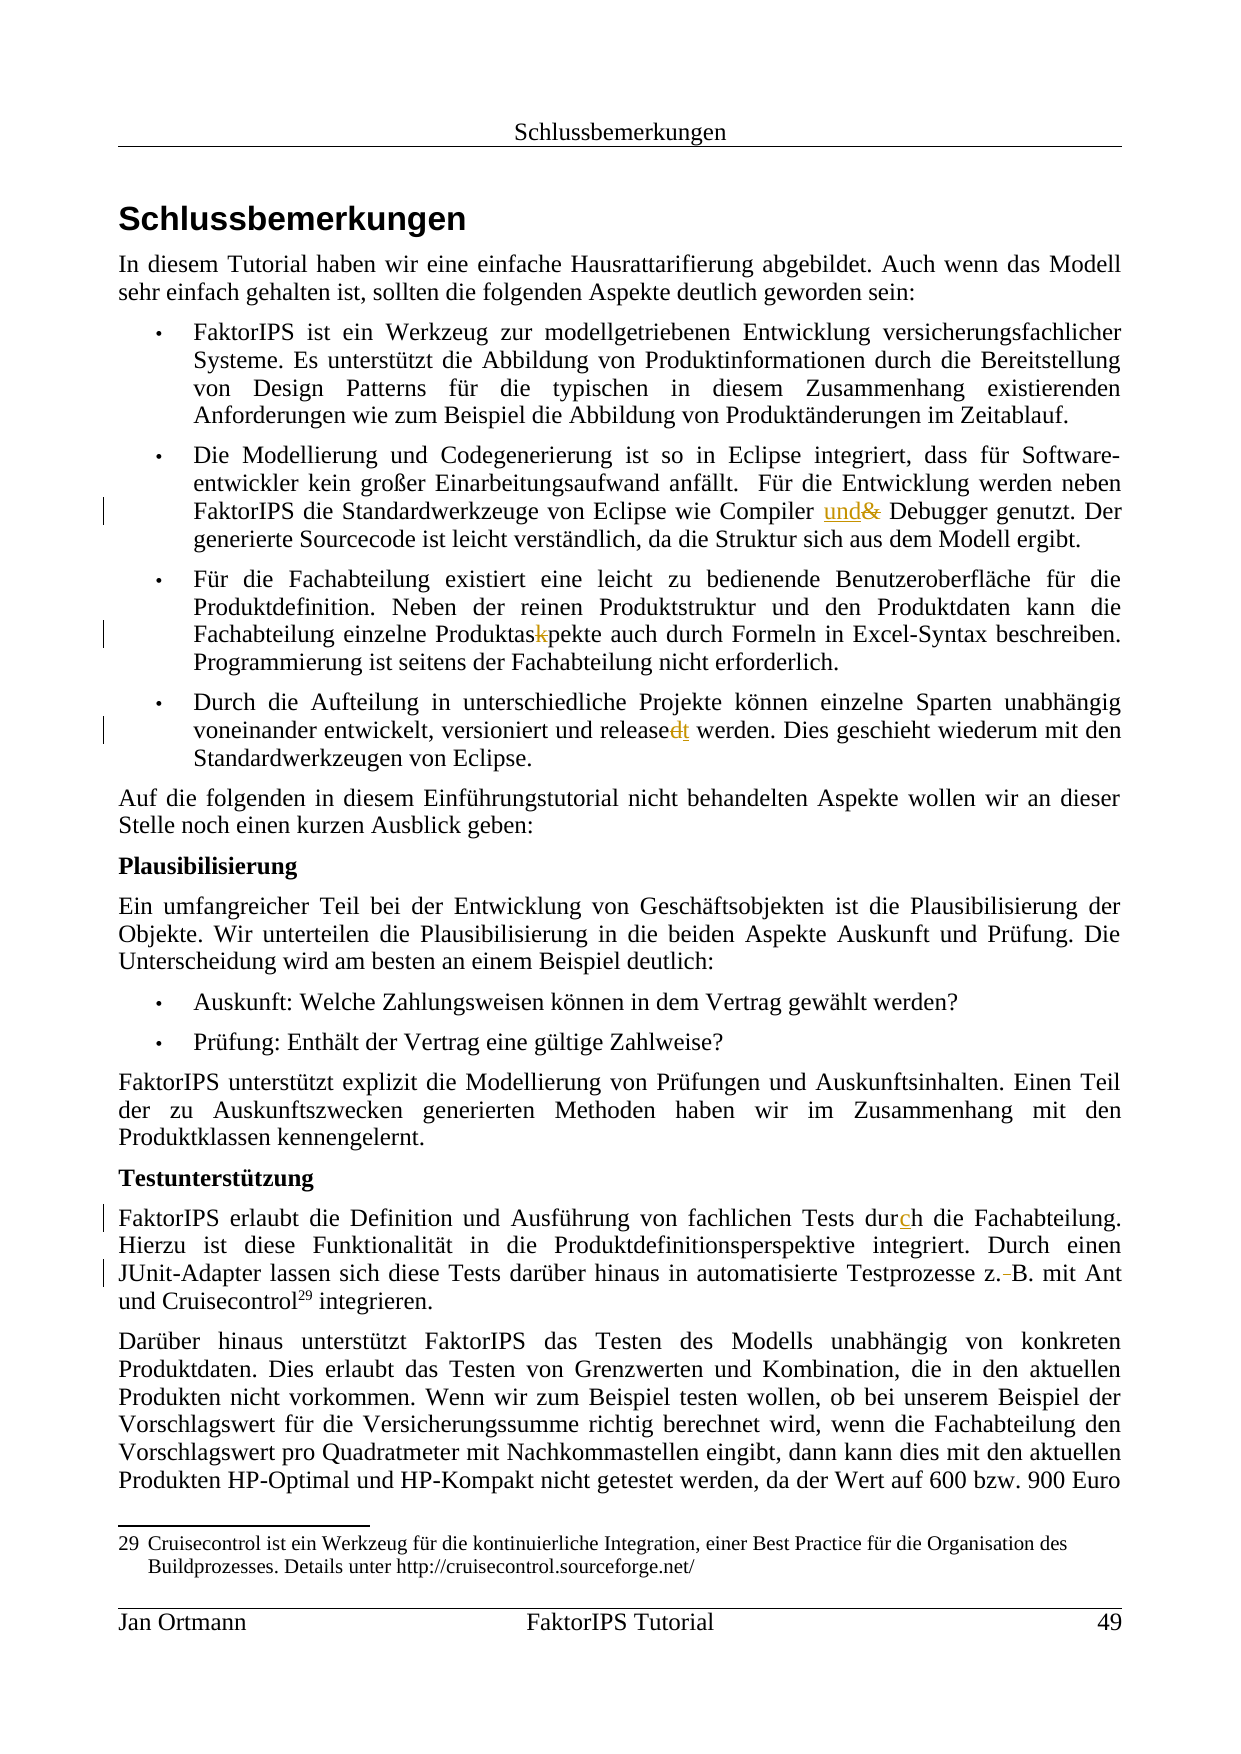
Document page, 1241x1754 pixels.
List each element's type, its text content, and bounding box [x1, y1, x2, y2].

list Die Modellierung und Codegenerierung ist so in Eclipse integriert, dass für Software-entwickler kein großer Einarbeitungsaufwand anfällt. Für die Entwicklung werden neben FaktorIPS die Standardwerkzeuge von Eclipse wie Compiler und Debugger genutzt. Der generierte Sourcecode ist leicht verständlich, da die Struktur sich aus dem Modell ergibt. [156, 442, 1122, 552]
list Für die Fachabteilung existiert eine leicht zu bedienende Benutzeroberfläche für die Produktdefinition. Neben der reinen Produktstruktur und den Produktdaten kann die Fachabteilung einzelne Produktaspekte auch durch Formeln in Excel-Syntax beschreiben. Programmierung ist seitens der Fachabteilung nicht erforderlich. [156, 565, 1122, 676]
text Testunterstützung [118, 1164, 1122, 1191]
subtitle Schlussbemerkungen [118, 200, 1122, 238]
text FaktorIPS unterstützt explizit die Modellierung von Prüfungen und Auskunftsinhalten. Einen Teil der zu Auskunftszwecken generierten Methoden haben wir im Zusammenhang mit den Produktklassen kennengelernt. [118, 1068, 1122, 1151]
list Prüfung: Enthält der Vertrag eine gültige Zahlweise? [156, 1028, 1122, 1056]
text Ein umfangreicher Teil bei der Entwicklung von Geschäftsobjekten ist die Plausibilisierung der Objekte. Wir unterteilen die Plausibilisierung in die beiden Aspekte Auskunft und Prüfung. Die Unterscheidung wird am besten an einem Beispiel deutlich: [118, 892, 1122, 975]
list FaktorIPS ist ein Werkzeug zur modellgetriebenen Entwicklung versicherungsfachlicher Systeme. Es unterstützt die Abbildung von Produktinformationen durch die Bereitstellung von Design Patterns für die typischen in diesem Zusammenhang existierenden Anforderungen wie zum Beispiel die Abbildung von Produktänderungen im Zeitablauf. [156, 318, 1122, 429]
text Cruisecontrol ist ein Werkzeug für die kontinuierliche Integration, einer Best Practice für die Organisation des Buildprozesses. Details unter http://cruisecontrol.sourceforge.net/ [118, 1532, 1122, 1578]
list Auskunft: Welche Zahlungsweisen können in dem Vertrag gewählt werden? [156, 988, 1122, 1015]
text Plausibilisierung [118, 852, 1122, 879]
text Darüber hinaus unterstützt FaktorIPS das Testen des Modells unabhängig von konkreten Produktdaten. Dies erlaubt das Testen von Grenzwerten und Kombination, die in den aktuellen Produkten nicht vorkommen. Wenn wir zum Beispiel testen wollen, ob bei unserem Beispiel der Vorschlagswert für die Versicherungssumme richtig berechnet wird, wenn die Fachabteilung den Vorschlagswert pro Quadratmeter mit Nachkommastellen eingibt, dann kann dies mit den aktuellen Produkten HP‑Optimal und HP‑Kompakt nicht getestet werden, da der Wert auf 600 bzw. 900 Euro [118, 1327, 1122, 1493]
list Durch die Aufteilung in unterschiedliche Projekte können einzelne Sparten unabhängig voneinander entwickelt, versioniert und releaset werden. Dies geschieht wiederum mit den Standardwerkzeugen von Eclipse. [156, 688, 1122, 771]
text FaktorIPS erlaubt die Definition und Ausführung von fachlichen Tests durch die Fachabteilung. Hierzu ist diese Funktionalität in die Produktdefinitionsperspektive integriert. Durch einen JUnit‑Adapter lassen sich diese Tests darüber hinaus in automatisierte Testprozesse z.B. mit Ant und Cruisecontrol integrieren. [118, 1204, 1122, 1315]
text In diesem Tutorial haben wir eine einfache Hausrattarifierung abgebildet. Auch wenn das Modell sehr einfach gehalten ist, sollten die folgenden Aspekte deutlich geworden sein: [118, 250, 1122, 306]
text Auf die folgenden in diesem Einführungstutorial nicht behandelten Aspekte wollen wir an dieser Stelle noch einen kurzen Ausblick geben: [118, 784, 1122, 839]
